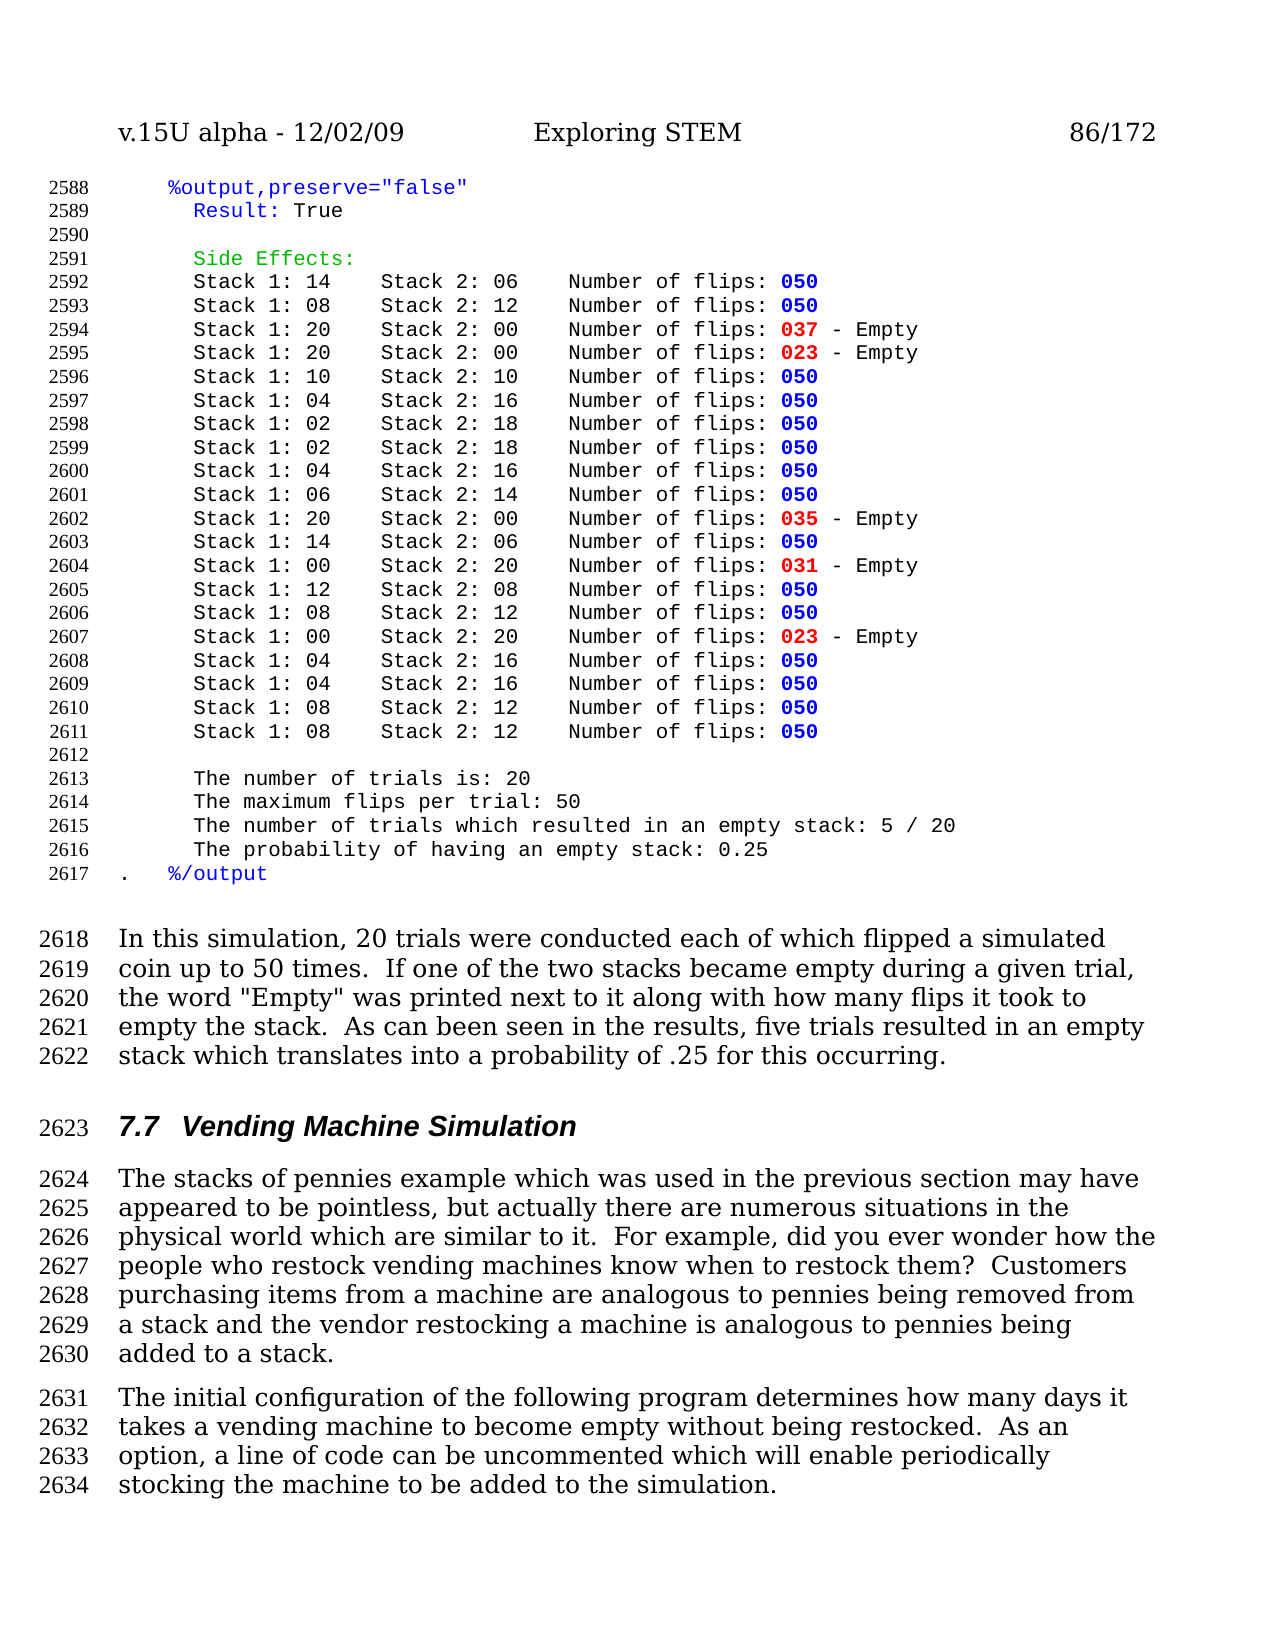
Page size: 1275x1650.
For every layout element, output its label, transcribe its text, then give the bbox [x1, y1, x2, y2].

text %output,preserve="false" [118, 177, 1157, 200]
text Stack 1: 00 Stack 2: 20 Number of flips: 023 - Empty [118, 626, 1157, 650]
text Stack 1: 04 Stack 2: 16 Number of flips: 050 [118, 461, 1157, 484]
text Stack 1: 04 Stack 2: 16 Number of flips: 050 [118, 650, 1157, 673]
text . %/output [118, 862, 1157, 886]
text Stack 1: 00 Stack 2: 20 Number of flips: 031 - Empty [118, 555, 1157, 579]
text Stack 1: 12 Stack 2: 08 Number of flips: 050 [118, 579, 1157, 602]
text Stack 1: 14 Stack 2: 06 Number of flips: 050 [118, 531, 1157, 555]
text Stack 1: 04 Stack 2: 16 Number of flips: 050 [118, 673, 1157, 697]
text The number of trials which resulted in an empty stack: 5 / 20 [118, 815, 1157, 839]
text Stack 1: 08 Stack 2: 12 Number of flips: 050 [118, 602, 1157, 626]
text Stack 1: 20 Stack 2: 00 Number of flips: 035 - Empty [118, 508, 1157, 531]
text Stack 1: 04 Stack 2: 16 Number of flips: 050 [118, 389, 1157, 413]
text Side Effects: [118, 248, 1157, 271]
subtitle Vending Machine Simulation [118, 1109, 1157, 1143]
text The probability of having an empty stack: 0.25 [118, 839, 1157, 862]
text Stack 1: 10 Stack 2: 10 Number of flips: 050 [118, 366, 1157, 389]
text The stacks of pennies example which was used in the previous section may have appeared to be pointless, but actually there are numerous situations in the physical world which are similar to it. For example, did you ever wonder how the people who restock vending machines know when to restock them? Customers purchasing items from a machine are analogous to pennies being removed from a stack and the vendor restocking a machine is analogous to pennies being added to a stack. [118, 1164, 1157, 1368]
text Stack 1: 08 Stack 2: 12 Number of flips: 050 [118, 295, 1157, 319]
text The number of trials is: 20 [118, 768, 1157, 792]
text Result: True [118, 200, 1157, 224]
text Stack 1: 08 Stack 2: 12 Number of flips: 050 [118, 697, 1157, 721]
text Stack 1: 02 Stack 2: 18 Number of flips: 050 [118, 413, 1157, 437]
text Stack 1: 20 Stack 2: 00 Number of flips: 037 - Empty [118, 319, 1157, 342]
text Stack 1: 02 Stack 2: 18 Number of flips: 050 [118, 437, 1157, 461]
text In this simulation, 20 trials were conducted each of which flipped a simulated coin up to 50 times. If one of the two stacks became empty during a given trial, the word "Empty" was printed next to it along with how many flips it took to empty the stack. As can been seen in the results, five trials resulted in an empty stack which translates into a probability of .25 for this occurring. [118, 924, 1157, 1070]
text Stack 1: 08 Stack 2: 12 Number of flips: 050 [118, 721, 1157, 744]
text Stack 1: 06 Stack 2: 14 Number of flips: 050 [118, 484, 1157, 508]
text The maximum flips per trial: 50 [118, 792, 1157, 815]
text Stack 1: 20 Stack 2: 00 Number of flips: 023 - Empty [118, 342, 1157, 366]
text Stack 1: 14 Stack 2: 06 Number of flips: 050 [118, 271, 1157, 295]
text The initial configuration of the following program determines how many days it takes a vending machine to become empty without being restocked. As an option, a line of code can be uncommented which will enable periodically stocking the machine to be added to the simulation. [118, 1383, 1157, 1500]
